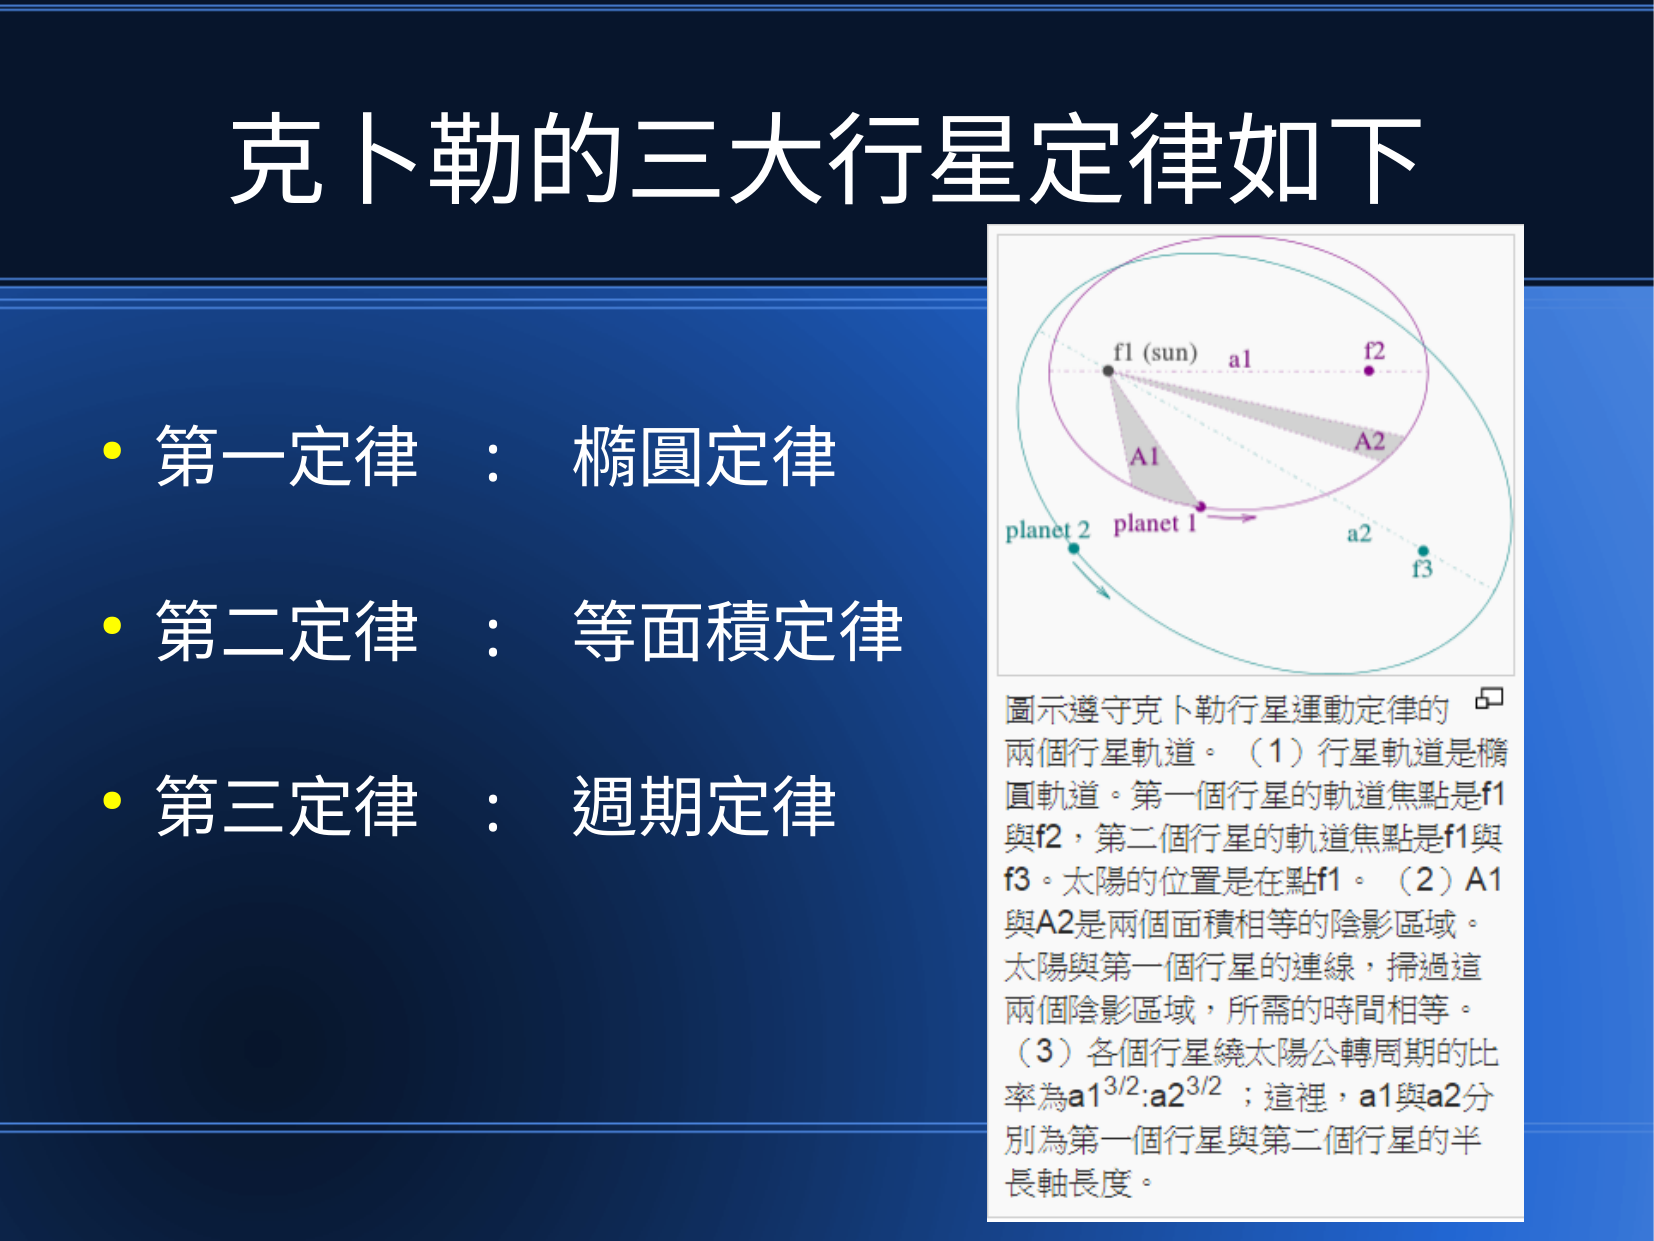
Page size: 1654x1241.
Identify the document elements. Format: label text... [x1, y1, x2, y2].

title 克卜勒的三大行星定律如下 [82, 49, 1571, 257]
picture [0, 0, 1654, 1241]
list 第一定律 : 橢圓定律 第二定律 : 等面積定律 第三定律 : 週期定律 [82, 355, 1571, 1241]
